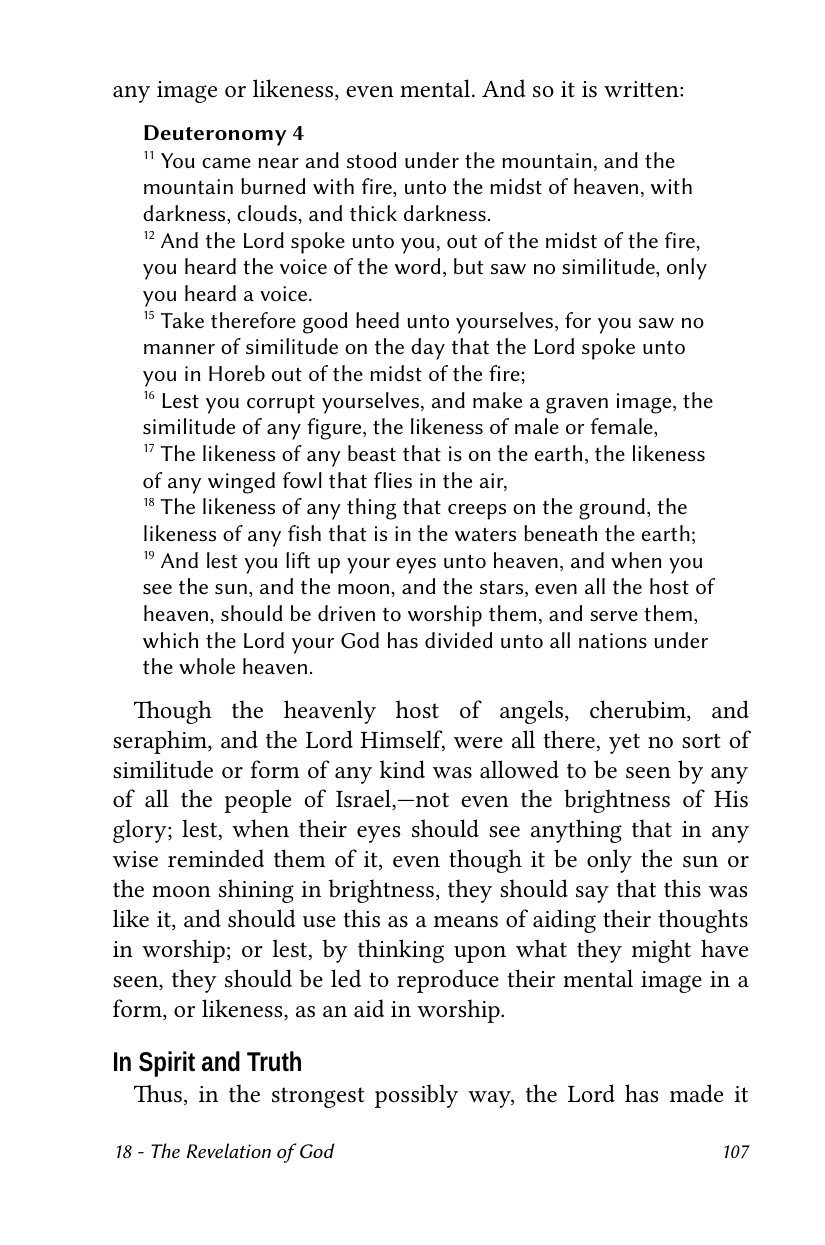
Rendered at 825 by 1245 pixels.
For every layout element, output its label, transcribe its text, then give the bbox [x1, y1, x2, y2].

text Deuteronomy 4 [142, 120, 750, 146]
text 16 Lest you corrupt yourselves, and make a graven image, the similitude of any figure, the likeness of male or female, [142, 387, 720, 440]
text 17 The likeness of any beast that is on the earth, the likeness of any winged fowl that flies in the air, [142, 441, 720, 494]
text 19 And lest you lift up your eyes unto heaven, and when you see the sun, and the moon, and the stars, even all the host of heaven, should be driven to worship them, and serve them, which the Lord your God has divided unto all nations under the whole heaven. [142, 547, 720, 680]
subtitle In Spirit and Truth [112, 1046, 750, 1077]
text 15 Take therefore good heed unto yourselves, for you saw no manner of similitude on the day that the Lord spoke unto you in Horeb out of the midst of the fire; [142, 307, 720, 387]
text 18 The likeness of any thing that creeps on the ground, the likeness of any fish that is in the waters beneath the earth; [142, 494, 720, 547]
text 11 You came near and stood under the mountain, and the mountain burned with fire, unto the midst of heaven, with darkness, clouds, and thick darkness. [142, 147, 720, 227]
text Though the heavenly host of angels, cherubim, and seraphim, and the Lord Himself, were all there, yet no sort of similitude or form of any kind was allowed to be seen by any of all the people of Israel,—not even the brightness of His glory; lest, when their eyes should see anything that in any wise reminded them of it, even though it be only the sun or the moon shining in brightness, they should say that this was like it, and should use this as a means of aiding their thoughts in worship; or lest, by thinking upon what they might have seen, they should be led to reproduce their mental image in a form, or likeness, as an aid in worship. [112, 696, 750, 1023]
text any image or likeness, even mental. And so it is written: [112, 75, 750, 103]
text 12 And the Lord spoke unto you, out of the midst of the fire, you heard the voice of the word, but saw no similitude, only you heard a voice. [142, 227, 720, 307]
text Thus, in the strongest possibly way, the Lord has made it [112, 1080, 750, 1108]
